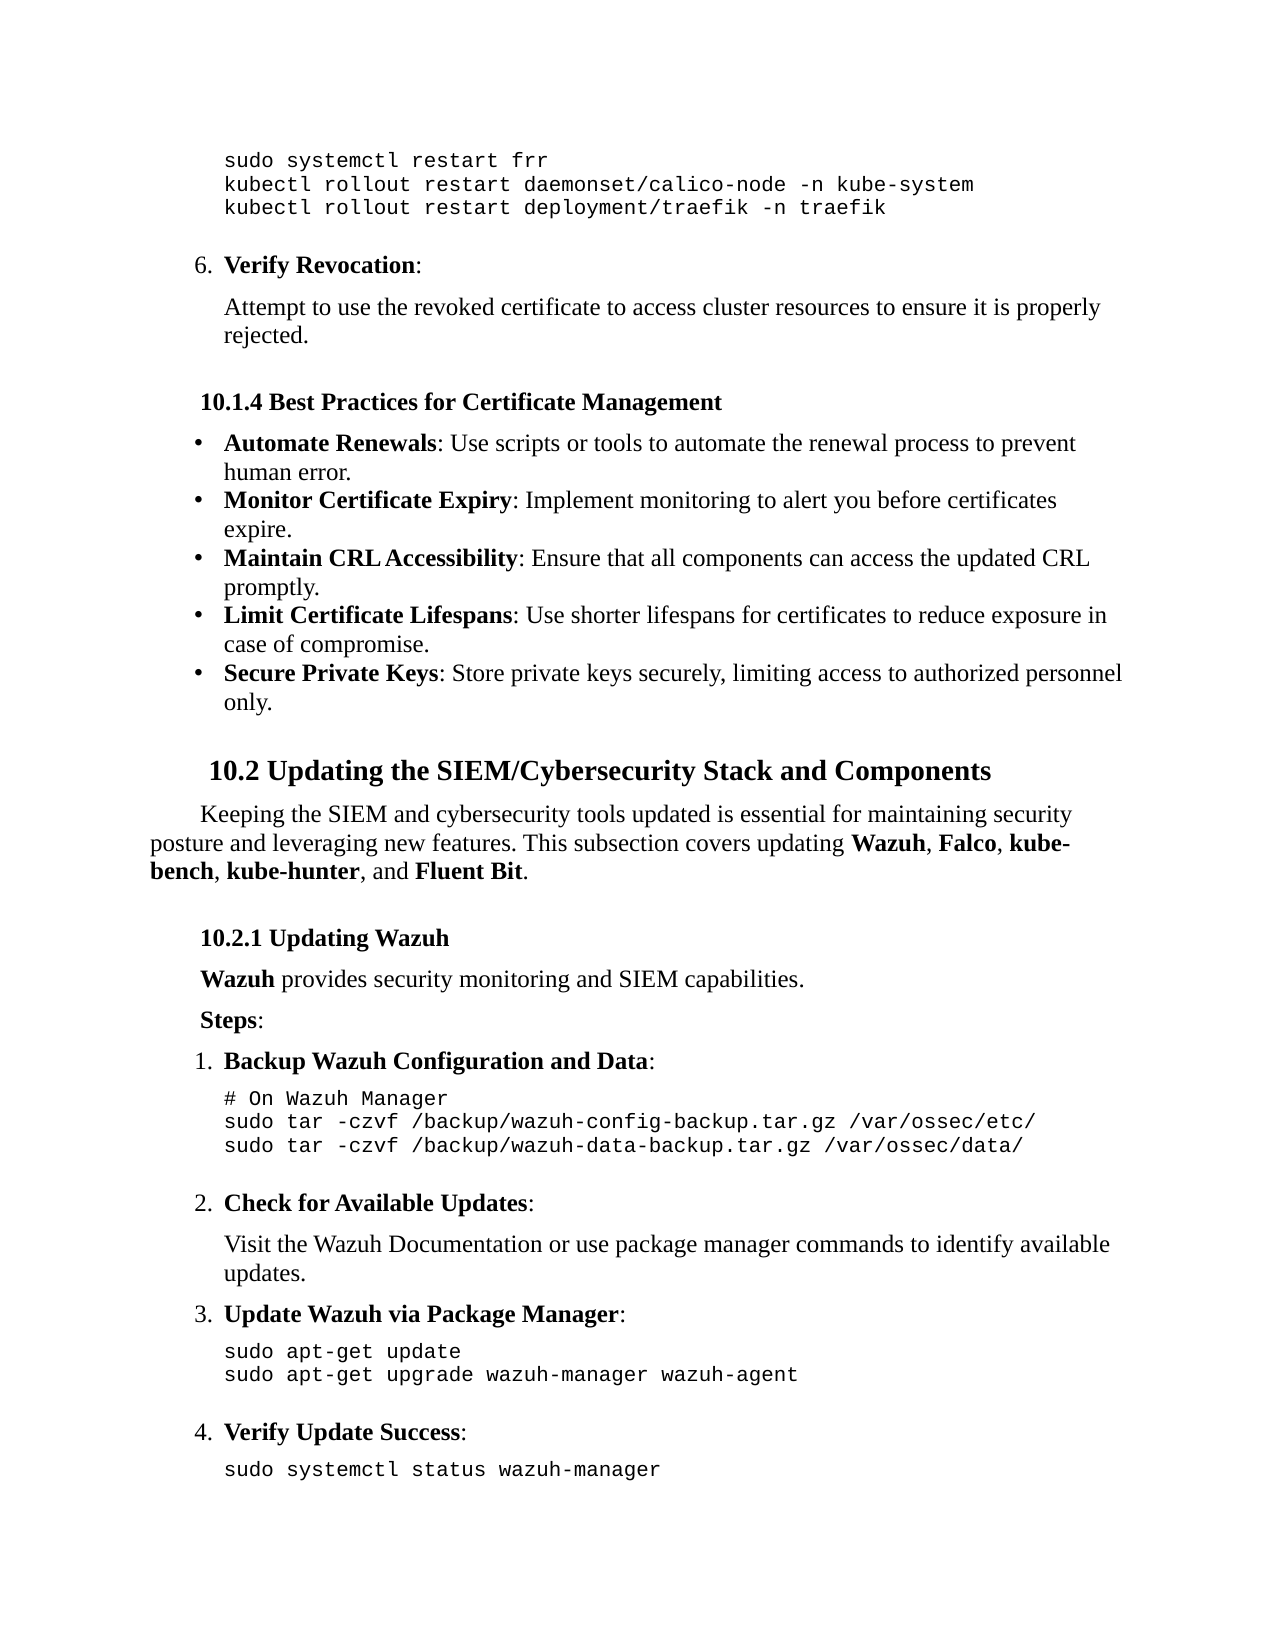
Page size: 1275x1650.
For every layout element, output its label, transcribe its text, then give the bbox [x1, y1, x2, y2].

list # On Wazuh Manager [194, 1088, 1125, 1111]
list sudo tar -czvf /backup/wazuh-config-backup.tar.gz /var/ossec/etc/ [194, 1111, 1125, 1135]
list Update Wazuh via Package Manager: [194, 1299, 1125, 1328]
list Backup Wazuh Configuration and Data: [194, 1046, 1125, 1075]
list Limit Certificate Lifespans: Use shorter lifespans for certificates to reduce exposure in case of compromise. [194, 600, 1125, 658]
text Steps: [150, 1005, 1125, 1034]
list sudo apt-get update [194, 1341, 1125, 1364]
list Automate Renewals: Use scripts or tools to automate the renewal process to prevent human error. [194, 428, 1125, 485]
list Monitor Certificate Expiry: Implement monitoring to alert you before certificates expire. [194, 485, 1125, 543]
list sudo tar -czvf /backup/wazuh-data-backup.tar.gz /var/ossec/data/ [194, 1135, 1125, 1159]
list kubectl rollout restart daemonset/calico-node -n kube-system [194, 174, 1125, 197]
list Visit the Wazuh Documentation or use package manager commands to identify available updates. [194, 1229, 1125, 1287]
list Maintain CRL Accessibility: Ensure that all components can access the updated CRL promptly. [194, 543, 1125, 600]
list sudo apt-get upgrade wazuh-manager wazuh-agent [194, 1364, 1125, 1388]
list Verify Revocation: [194, 250, 1125, 279]
list Verify Update Success: [194, 1417, 1125, 1446]
list Secure Private Keys: Store private keys securely, limiting access to authorized personnel only. [194, 658, 1125, 715]
list sudo systemctl restart frr [194, 150, 1125, 174]
subtitle 10.1.4 Best Practices for Certificate Management [150, 387, 1125, 415]
subtitle 10.2.1 Updating Wazuh [150, 923, 1125, 951]
subtitle 10.2 Updating the SIEM/Cybersecurity Stack and Components [150, 753, 1125, 786]
text Wazuh provides security monitoring and SIEM capabilities. [150, 964, 1125, 993]
list Check for Available Updates: [194, 1188, 1125, 1217]
list Attempt to use the revoked certificate to access cluster resources to ensure it is properly rejected. [194, 292, 1125, 349]
list sudo systemctl status wazuh-manager [194, 1459, 1125, 1482]
text Keeping the SIEM and cybersecurity tools updated is essential for maintaining security posture and leveraging new features. This subsection covers updating Wazuh, Falco, kube-bench, kube-hunter, and Fluent Bit. [150, 799, 1125, 885]
list kubectl rollout restart deployment/traefik -n traefik [194, 197, 1125, 221]
